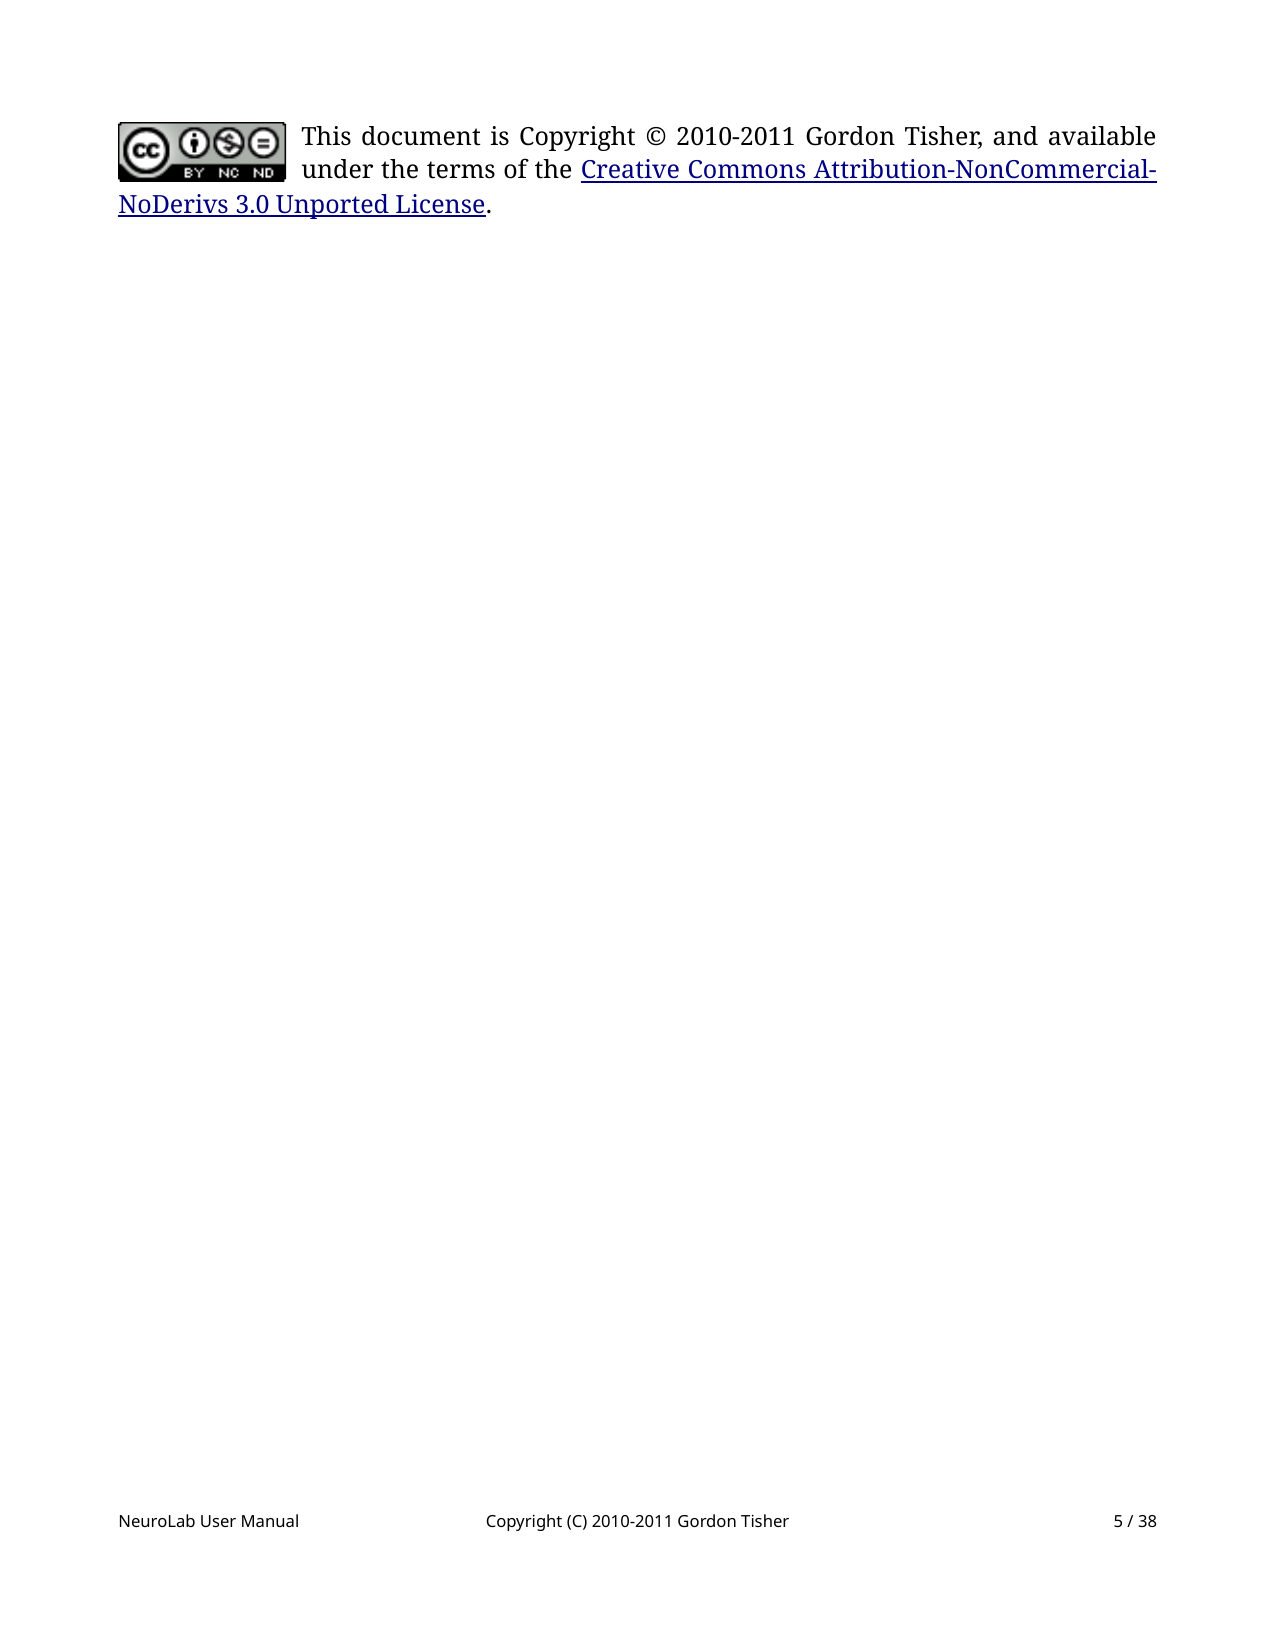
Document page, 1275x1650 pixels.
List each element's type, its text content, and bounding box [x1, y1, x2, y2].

text This document is Copyright © 2010-2011 Gordon Tisher, and available under the terms of the Creative Commons Attribution-NonCommercial-NoDerivs 3.0 Unported License. [118, 118, 1157, 220]
picture [118, 122, 287, 182]
